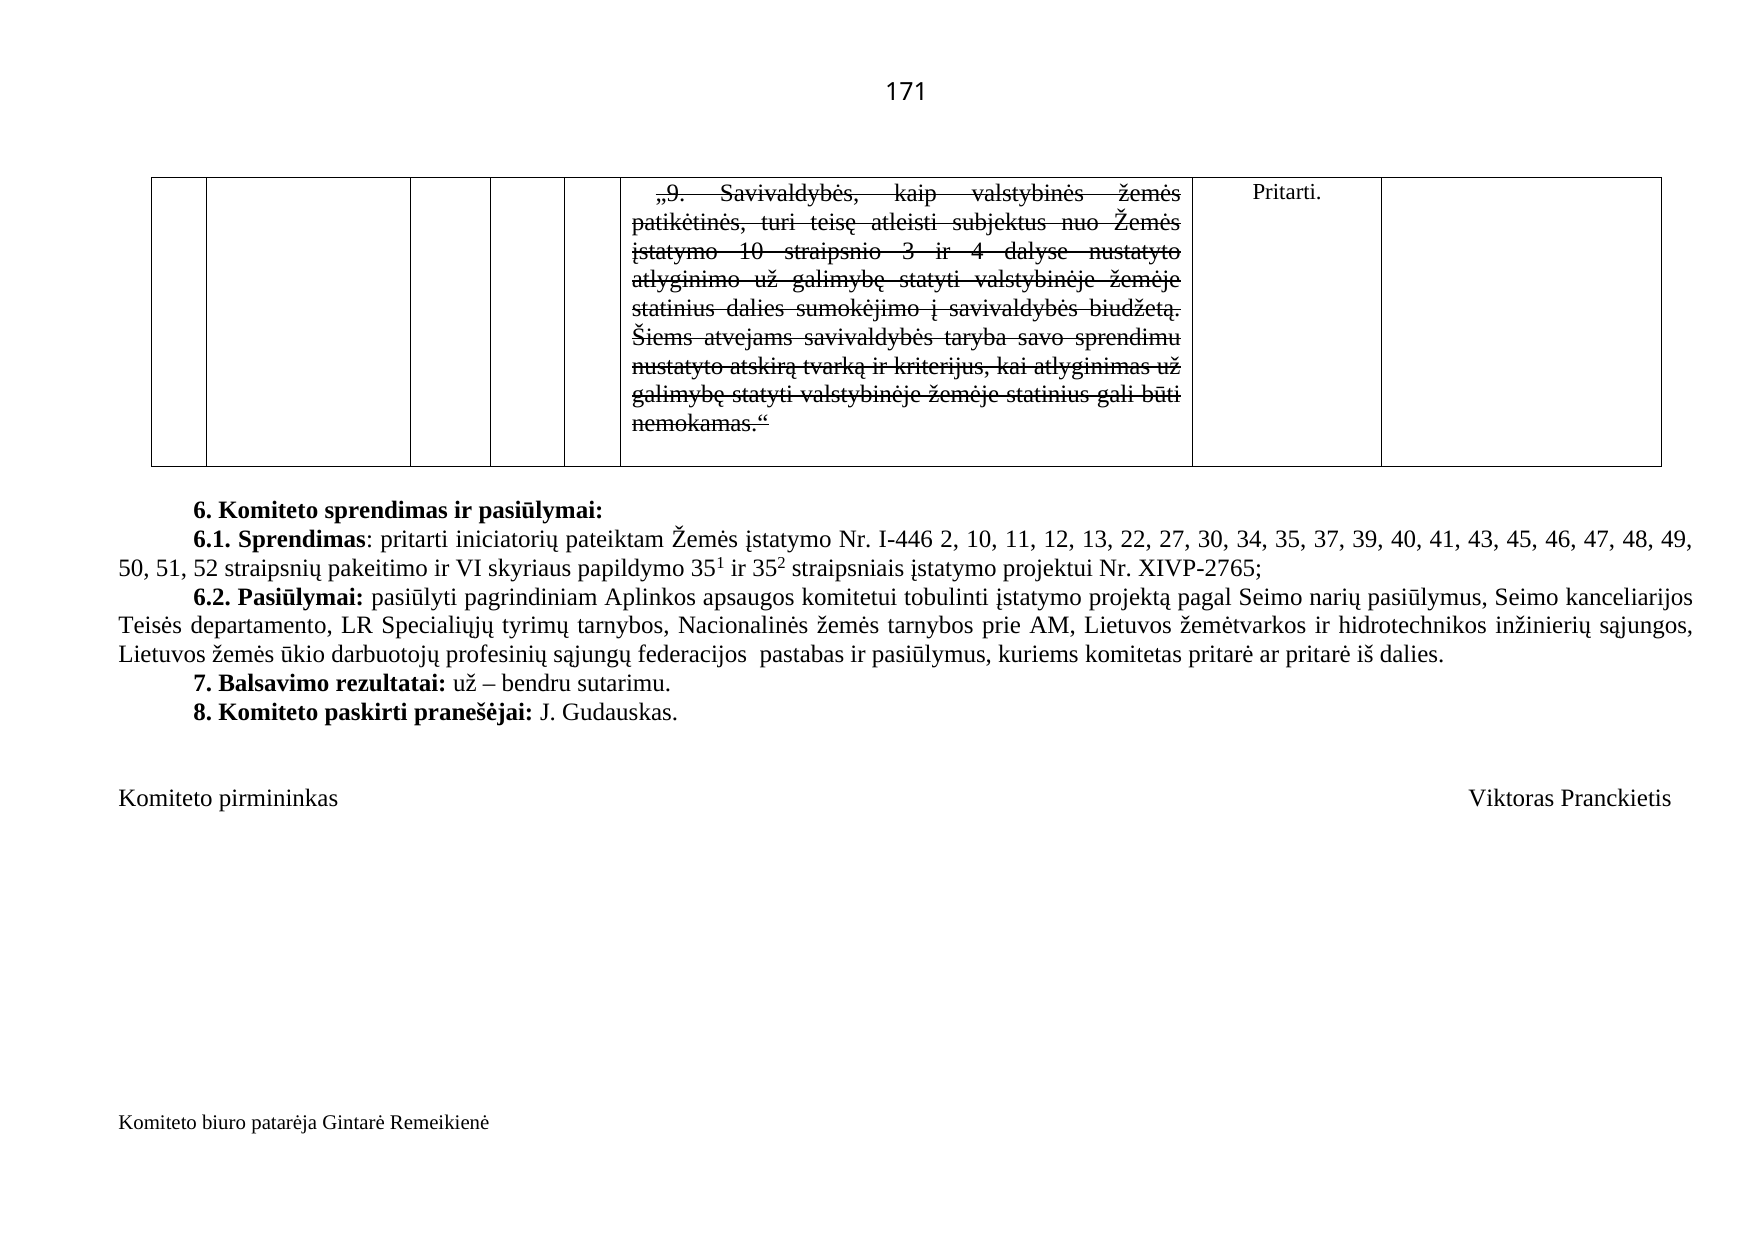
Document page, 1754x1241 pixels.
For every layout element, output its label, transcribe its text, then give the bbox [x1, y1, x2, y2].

table_cell [1382, 178, 1661, 466]
table_cell [565, 178, 620, 466]
table_cell „9. Savivaldybės, kaip valstybinės žemės patikėtinės, turi teisę atleisti subjektus nuo Žemės įstatymo 10 straipsnio 3 ir 4 dalyse nustatyto atlyginimo už galimybę statyti valstybinėje žemėje statinius dalies sumokėjimo į savivaldybės biudžetą. Šiems atvejams savivaldybės taryba savo sprendimu nustatyto atskirą tvarką ir kriterijus, kai atlyginimas už galimybę statyti valstybinėje žemėje statinius gali būti nemokamas.“ [621, 178, 1192, 466]
text Komiteto pirmininkas Viktoras Pranckietis [118, 783, 1695, 812]
text 6.1. Sprendimas: pritarti iniciatorių pateiktam Žemės įstatymo Nr. I-446 2, 10, 11, 12, 13, 22, 27, 30, 34, 35, 37, 39, 40, 41, 43, 45, 46, 47, 48, 49, 50, 51, 52 straipsnių pakeitimo ir VI skyriaus papildymo 351 ir 352 straipsniais įstatymo projektui Nr. XIVP-2765; [118, 524, 1695, 582]
text 6. Komiteto sprendimas ir pasiūlymai: [118, 496, 1695, 524]
text 6.2. Pasiūlymai: pasiūlyti pagrindiniam Aplinkos apsaugos komitetui tobulinti įstatymo projektą pagal Seimo narių pasiūlymus, Seimo kanceliarijos Teisės departamento, LR Specialiųjų tyrimų tarnybos, Nacionalinės žemės tarnybos prie AM, Lietuvos žemėtvarkos ir hidrotechnikos inžinierių sąjungos, Lietuvos žemės ūkio darbuotojų profesinių sąjungų federacijos pastabas ir pasiūlymus, kuriems komitetas pritarė ar pritarė iš dalies. [118, 582, 1695, 668]
text 8. Komiteto paskirti pranešėjai: J. Gudauskas. [118, 697, 1695, 726]
text Komiteto biuro patarėja Gintarė Remeikienė [118, 1110, 1695, 1134]
text 7. Balsavimo rezultatai: už – bendru sutarimu. [118, 668, 1695, 697]
table_cell [207, 178, 410, 466]
table_cell Pritarti. [1193, 178, 1381, 466]
table_cell [491, 178, 564, 466]
table_cell [411, 178, 490, 466]
table_cell [152, 178, 206, 466]
